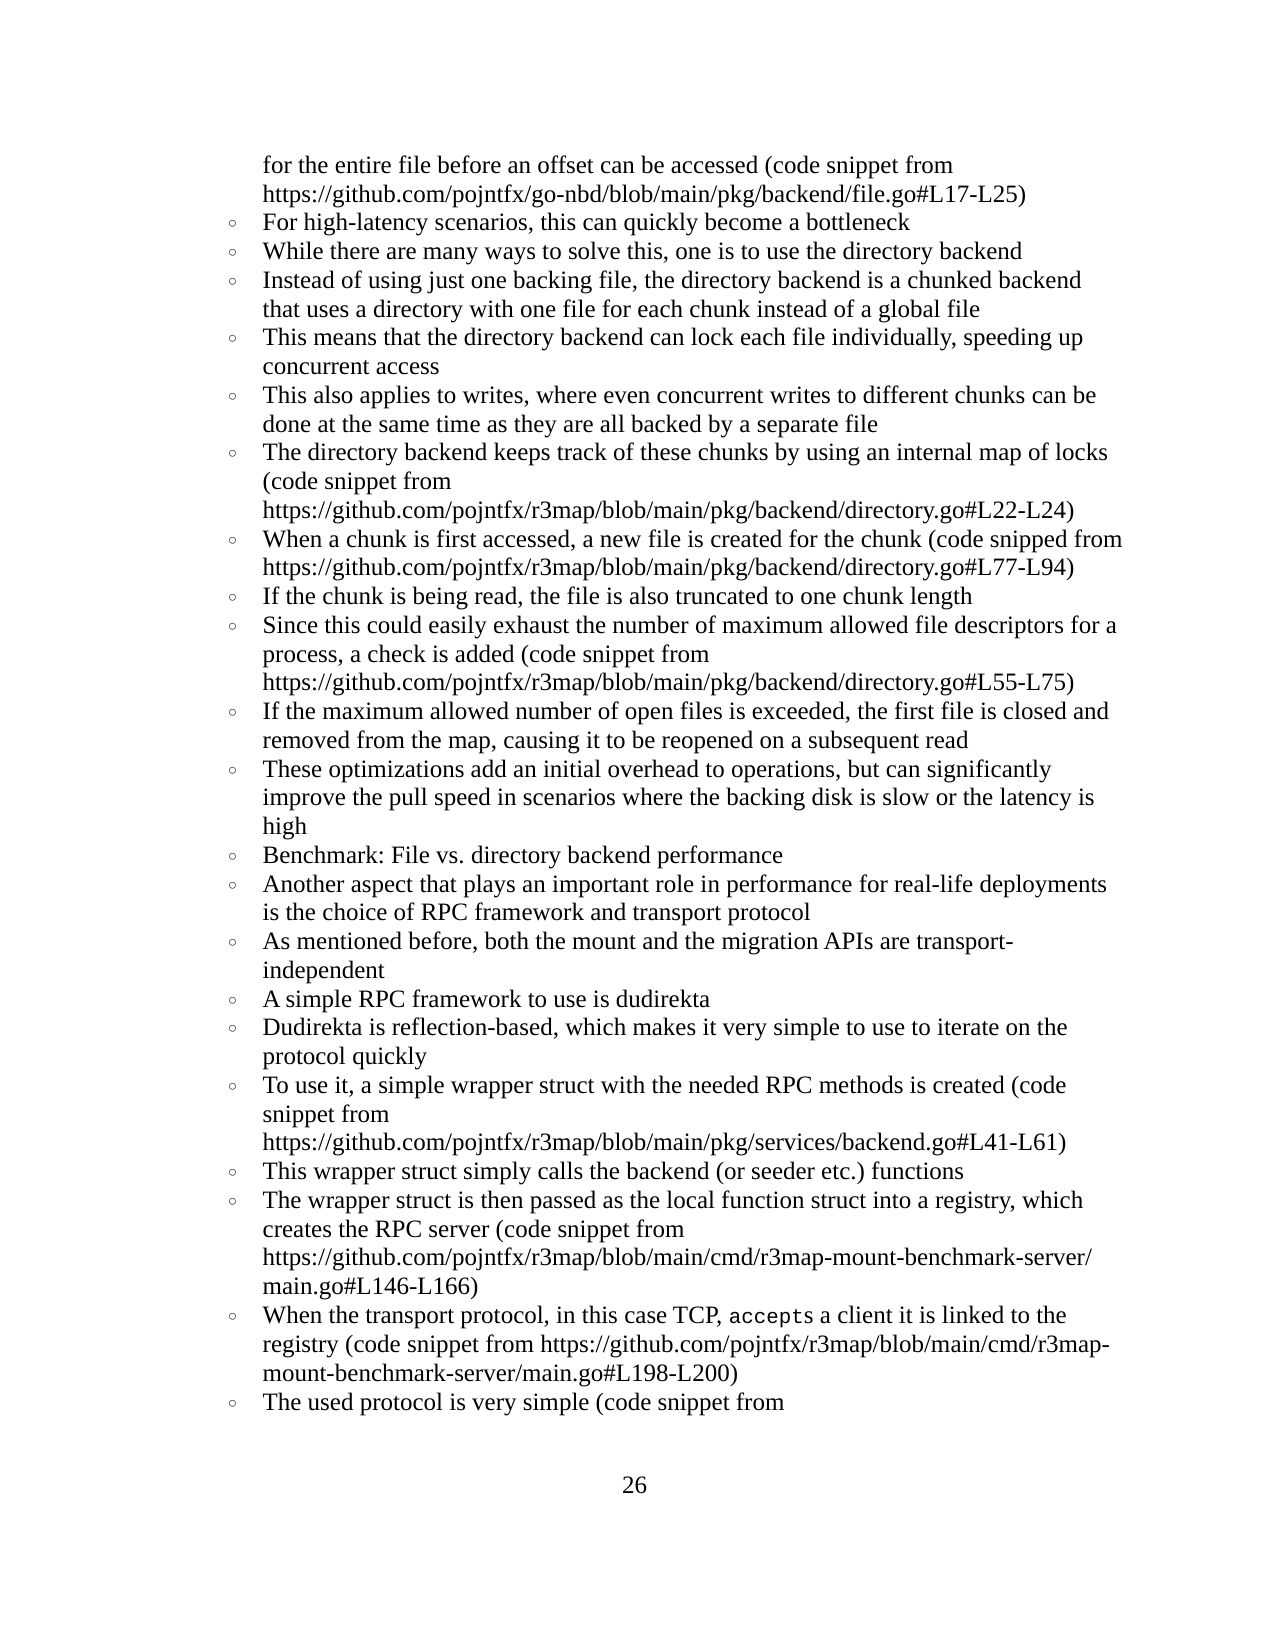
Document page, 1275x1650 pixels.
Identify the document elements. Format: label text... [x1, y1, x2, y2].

list The directory backend keeps track of these chunks by using an internal map of locks (code snippet from https://github.com/pojntfx/r3map/blob/main/pkg/backend/directory.go#L22-L24) [225, 437, 1125, 524]
list As mentioned before, both the mount and the migration APIs are transport-independent [225, 926, 1125, 984]
list These optimizations add an initial overhead to operations, but can significantly improve the pull speed in scenarios where the backing disk is slow or the latency is high [225, 754, 1125, 840]
list When the transport protocol, in this case TCP, accepts a client it is linked to the registry (code snippet from https://github.com/pojntfx/r3map/blob/main/cmd/r3map-mount-benchmark-server/main.go#L198-L200) [225, 1300, 1125, 1387]
list If the chunk is being read, the file is also truncated to one chunk length [225, 581, 1125, 610]
list Dudirekta is reflection-based, which makes it very simple to use to iterate on the protocol quickly [225, 1012, 1125, 1070]
list The wrapper struct is then passed as the local function struct into a registry, which creates the RPC server (code snippet from https://github.com/pojntfx/r3map/blob/main/cmd/r3map-mount-benchmark-server/main.go#L146-L166) [225, 1185, 1125, 1300]
list Another aspect that plays an important role in performance for real-life deployments is the choice of RPC framework and transport protocol [225, 869, 1125, 926]
list A simple RPC framework to use is dudirekta [225, 984, 1125, 1012]
list Since this could easily exhaust the number of maximum allowed file descriptors for a process, a check is added (code snippet from https://github.com/pojntfx/r3map/blob/main/pkg/backend/directory.go#L55-L75) [225, 610, 1125, 696]
list If the maximum allowed number of open files is exceeded, the first file is closed and removed from the map, causing it to be reopened on a subsequent read [225, 696, 1125, 754]
list for the entire file before an offset can be accessed (code snippet from https://github.com/pojntfx/go-nbd/blob/main/pkg/backend/file.go#L17-L25) [225, 150, 1125, 207]
list Benchmark: File vs. directory backend performance [225, 840, 1125, 869]
list While there are many ways to solve this, one is to use the directory backend [225, 236, 1125, 265]
list This also applies to writes, where even concurrent writes to different chunks can be done at the same time as they are all backed by a separate file [225, 380, 1125, 437]
list The used protocol is very simple (code snippet from [225, 1387, 1125, 1416]
list When a chunk is first accessed, a new file is created for the chunk (code snipped from https://github.com/pojntfx/r3map/blob/main/pkg/backend/directory.go#L77-L94) [225, 524, 1125, 581]
list Instead of using just one backing file, the directory backend is a chunked backend that uses a directory with one file for each chunk instead of a global file [225, 265, 1125, 322]
list To use it, a simple wrapper struct with the needed RPC methods is created (code snippet from https://github.com/pojntfx/r3map/blob/main/pkg/services/backend.go#L41-L61) [225, 1070, 1125, 1156]
list This wrapper struct simply calls the backend (or seeder etc.) functions [225, 1156, 1125, 1185]
list For high-latency scenarios, this can quickly become a bottleneck [225, 207, 1125, 236]
list This means that the directory backend can lock each file individually, speeding up concurrent access [225, 322, 1125, 380]
